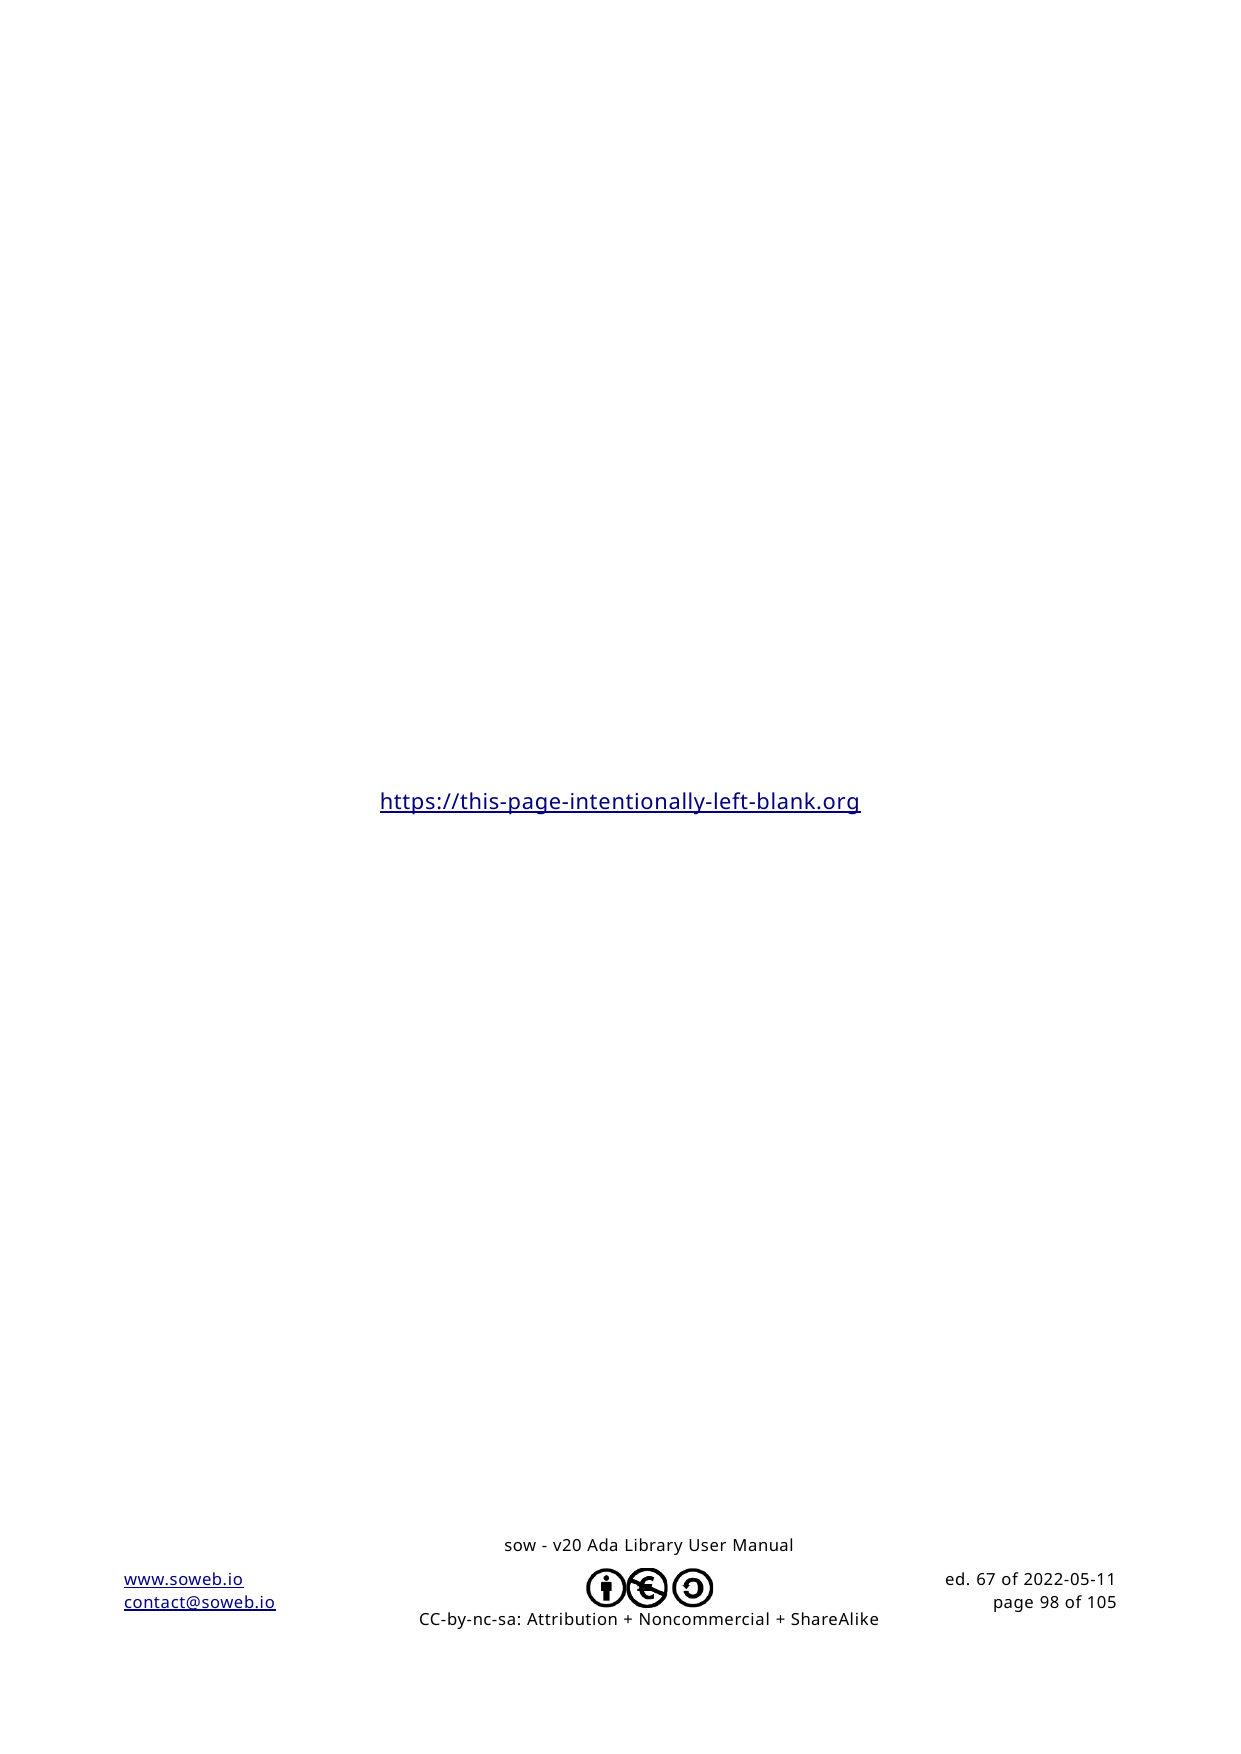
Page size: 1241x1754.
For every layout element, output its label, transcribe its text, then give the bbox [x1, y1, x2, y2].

picture [585, 1568, 668, 1608]
text https://this-page-intentionally-left-blank.org [233, 786, 1007, 816]
picture [672, 1568, 714, 1608]
